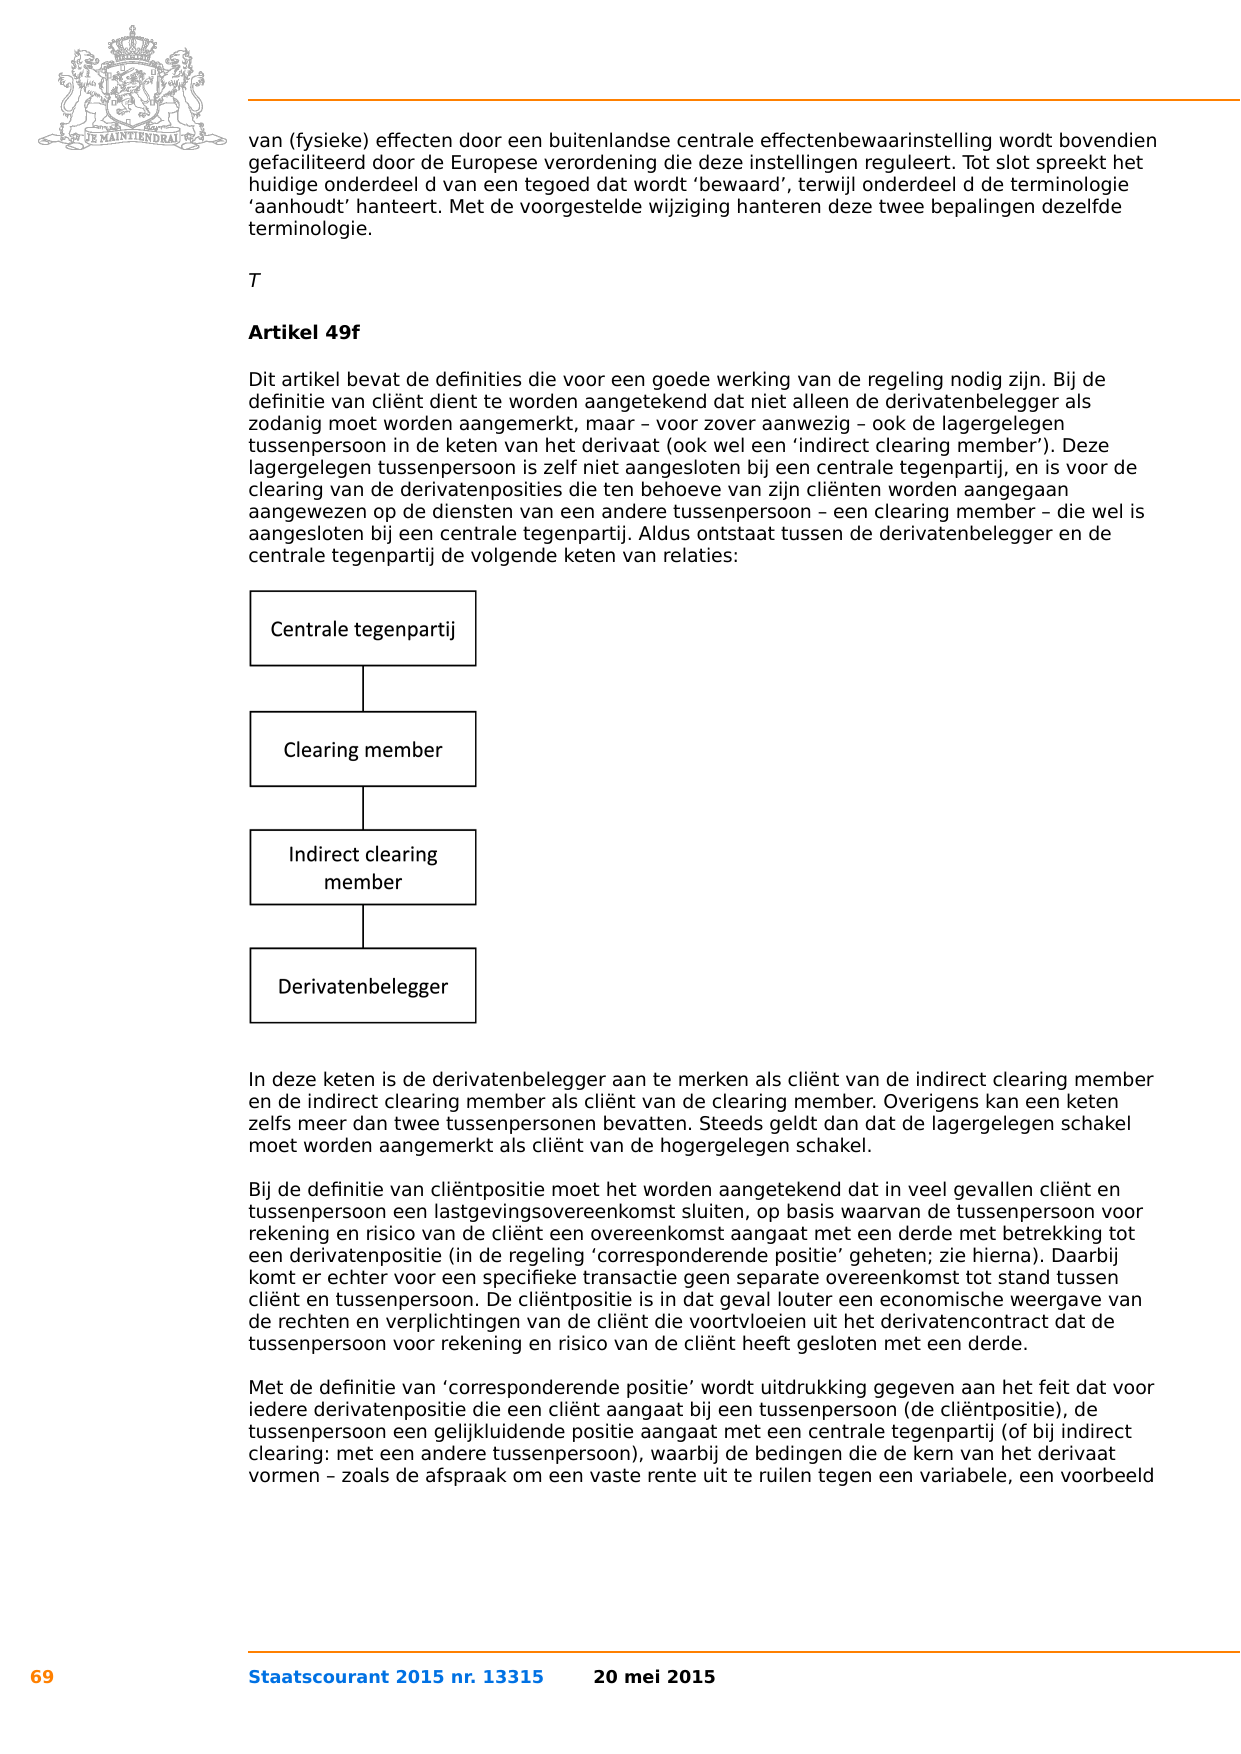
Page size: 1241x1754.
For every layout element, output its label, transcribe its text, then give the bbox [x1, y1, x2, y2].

text van (fysieke) effecten door een buitenlandse centrale effectenbewaarinstelling wordt bovendien gefaciliteerd door de Europese verordening die deze instellingen reguleert. Tot slot spreekt het huidige onderdeel d van een tegoed dat wordt ‘bewaard’, terwijl onderdeel d de terminologie ‘aanhoudt’ hanteert. Met de voorgestelde wijziging hanteren deze twee bepalingen dezelfde terminologie. [248, 130, 1163, 240]
text Dit artikel bevat de definities die voor een goede werking van de regeling nodig zijn. Bij de definitie van cliënt dient te worden aangetekend dat niet alleen de derivatenbelegger als zodanig moet worden aangemerkt, maar – voor zover aanwezig – ook de lagergelegen tussenpersoon in de keten van het derivaat (ook wel een ‘indirect clearing member’). Deze lagergelegen tussenpersoon is zelf niet aangesloten bij een centrale tegenpartij, en is voor de clearing van de derivatenposities die ten behoeve van zijn cliënten worden aangegaan aangewezen op de diensten van een andere tussenpersoon – een clearing member – die wel is aangesloten bij een centrale tegenpartij. Aldus ontstaat tussen de derivatenbelegger en de centrale tegenpartij de volgende keten van relaties: [248, 369, 1163, 567]
text Bij de definitie van cliëntpositie moet het worden aangetekend dat in veel gevallen cliënt en tussenpersoon een lastgevingsovereenkomst sluiten, op basis waarvan de tussenpersoon voor rekening en risico van de cliënt een overeenkomst aangaat met een derde met betrekking tot een derivatenpositie (in de regeling ‘corresponderende positie’ geheten; zie hierna). Daarbij komt er echter voor een specifieke transactie geen separate overeenkomst tot stand tussen cliënt en tussenpersoon. De cliëntpositie is in dat geval louter een economische weergave van de rechten en verplichtingen van de cliënt die voortvloeien uit het derivatencontract dat de tussenpersoon voor rekening en risico van de cliënt heeft gesloten met een derde. [248, 1179, 1163, 1355]
subtitle T [248, 270, 1163, 292]
picture [248, 588, 479, 1026]
text Met de definitie van ‘corresponderende positie’ wordt uitdrukking gegeven aan het feit dat voor iedere derivatenpositie die een cliënt aangaat bij een tussenpersoon (de cliëntpositie), de tussenpersoon een gelijkluidende positie aangaat met een centrale tegenpartij (of bij indirect clearing: met een andere tussenpersoon), waarbij de bedingen die de kern van het derivaat vormen – zoals de afspraak om een vaste rente uit te ruilen tegen een variabele, een voorbeeld [248, 1377, 1163, 1487]
text In deze keten is de derivatenbelegger aan te merken als cliënt van de indirect clearing member en de indirect clearing member als cliënt van de clearing member. Overigens kan een keten zelfs meer dan twee tussenpersonen bevatten. Steeds geldt dan dat de lagergelegen schakel moet worden aangemerkt als cliënt van de hogergelegen schakel. [248, 1069, 1163, 1157]
subtitle Artikel 49f [248, 322, 1163, 344]
picture [38, 25, 227, 150]
